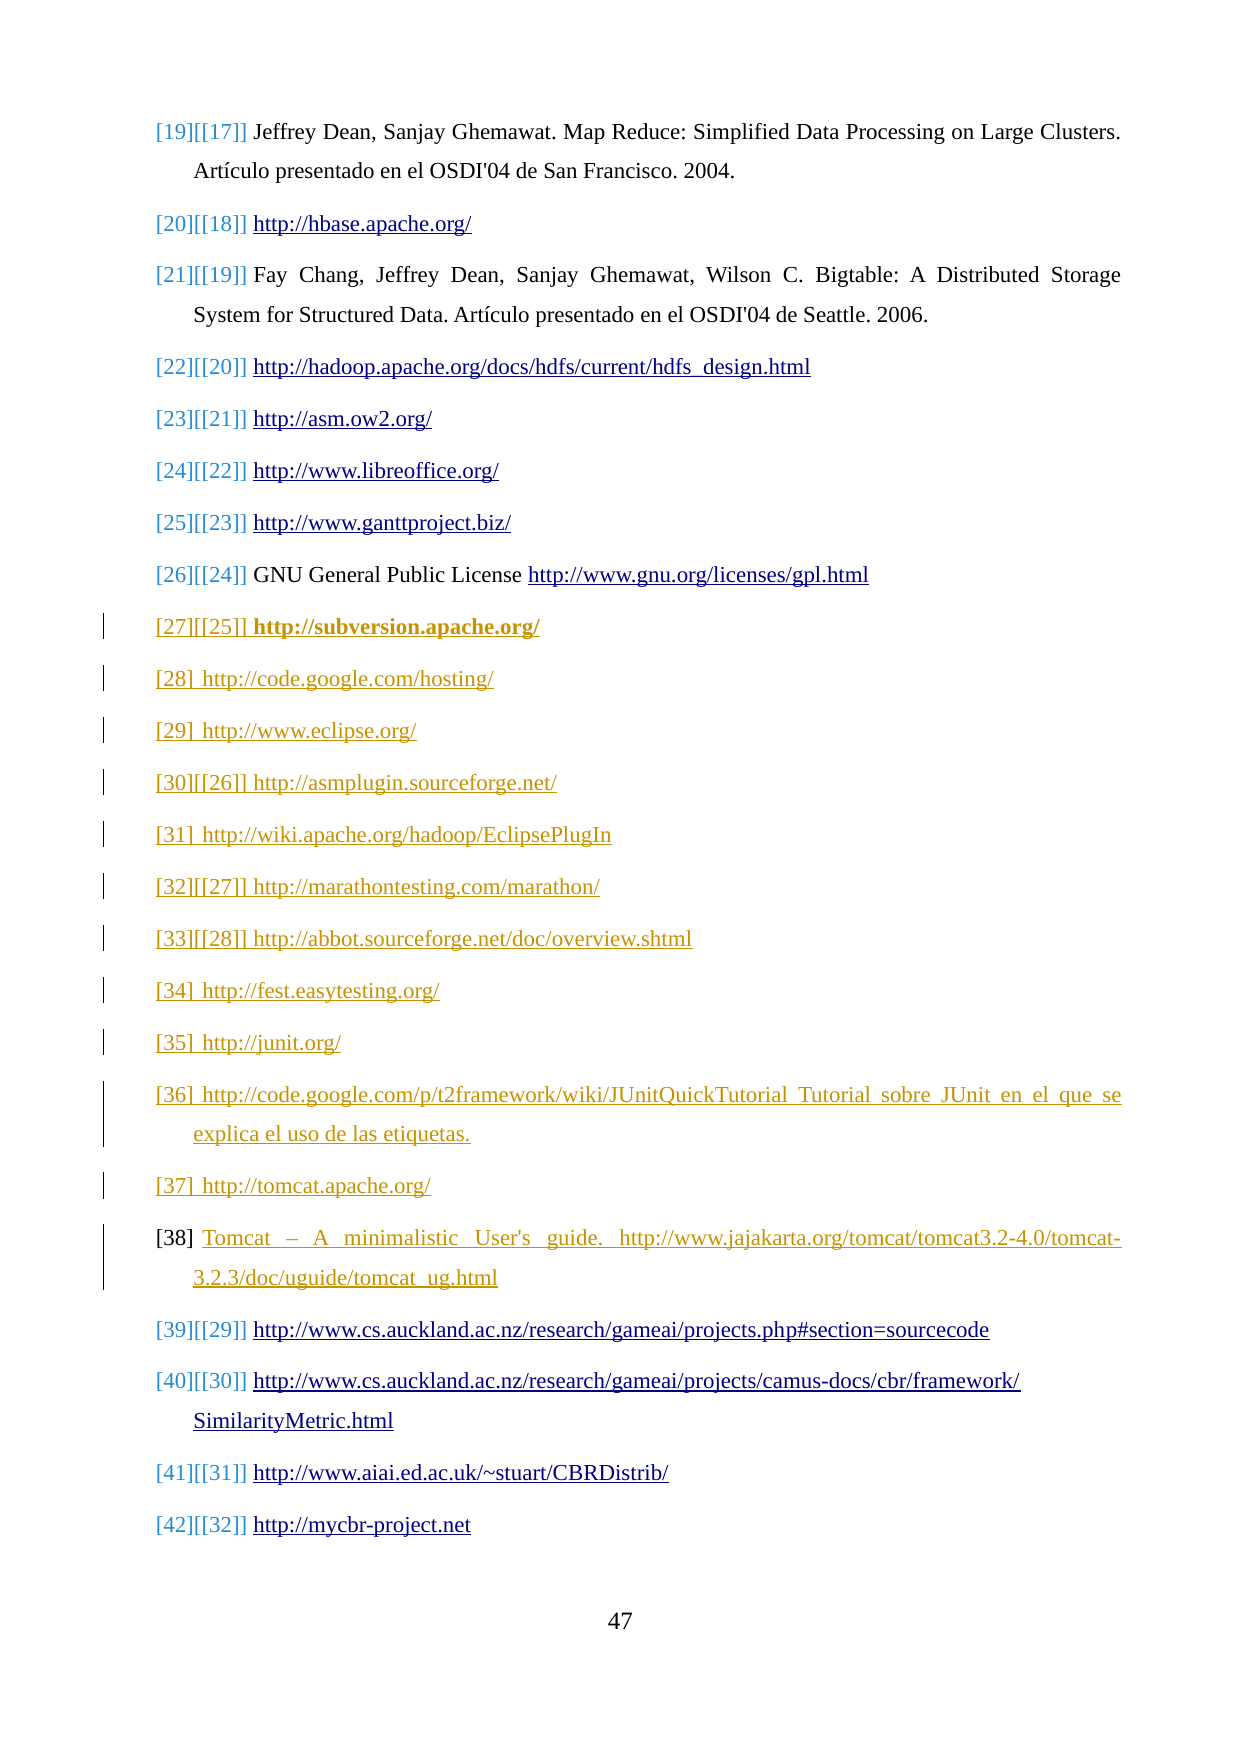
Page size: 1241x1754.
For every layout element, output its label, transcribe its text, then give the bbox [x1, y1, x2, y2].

list explica el uso de las etiquetas. [156, 1105, 1122, 1147]
list http://www.aiai.ed.ac.uk/~stuart/CBRDistrib/ [156, 1459, 1122, 1485]
list http://mycbr-project.net [156, 1511, 1122, 1537]
list http://junit.org/ [156, 1029, 1122, 1055]
list http://code.google.com/p/t2framework/wiki/JUnitQuickTutorial Tutorial sobre JUnit en el que se [156, 1081, 1122, 1104]
list Jeffrey Dean, Sanjay Ghemawat. Map Reduce: Simplified Data Processing on Large Clusters. Artículo presentado en el OSDI'04 de San Francisco. 2004. [156, 118, 1122, 184]
list http://www.libreoffice.org/ [156, 457, 1122, 483]
list http://abbot.sourceforge.net/doc/overview.shtml [156, 925, 1122, 951]
list http://asmplugin.sourceforge.net/ [156, 769, 1122, 795]
list http://fest.easytesting.org/ [156, 977, 1122, 1003]
list http://asm.ow2.org/ [156, 405, 1122, 431]
list http://subversion.apache.org/ [156, 613, 1122, 639]
list http://wiki.apache.org/hadoop/EclipsePlugIn [156, 821, 1122, 847]
list GNU General Public License http://www.gnu.org/licenses/gpl.html [156, 561, 1122, 587]
list http://www.cs.auckland.ac.nz/research/gameai/projects.php#section=sourcecode [156, 1316, 1122, 1342]
list http://tomcat.apache.org/ [156, 1172, 1122, 1198]
list http://www.eclipse.org/ [156, 717, 1122, 743]
list http://hadoop.apache.org/docs/hdfs/current/hdfs_design.html [156, 353, 1122, 379]
list http://code.google.com/hosting/ [156, 665, 1122, 691]
list http://www.ganttproject.biz/ [156, 509, 1122, 535]
list Fay Chang, Jeffrey Dean, Sanjay Ghemawat, Wilson C. Bigtable: A Distributed Storage System for Structured Data. Artículo presentado en el OSDI'04 de Seattle. 2006. [156, 262, 1122, 327]
list http://marathontesting.com/marathon/ [156, 873, 1122, 899]
list http://www.cs.auckland.ac.nz/research/gameai/projects/camus-docs/cbr/framework/SimilarityMetric.html [156, 1368, 1122, 1433]
list http://hbase.apache.org/ [156, 209, 1122, 236]
list Tomcat – A minimalistic User's guide. http://www.jajakarta.org/tomcat/tomcat3.2-4.0/tomcat-3.2.3/doc/uguide/tomcat_ug.html [156, 1224, 1122, 1290]
